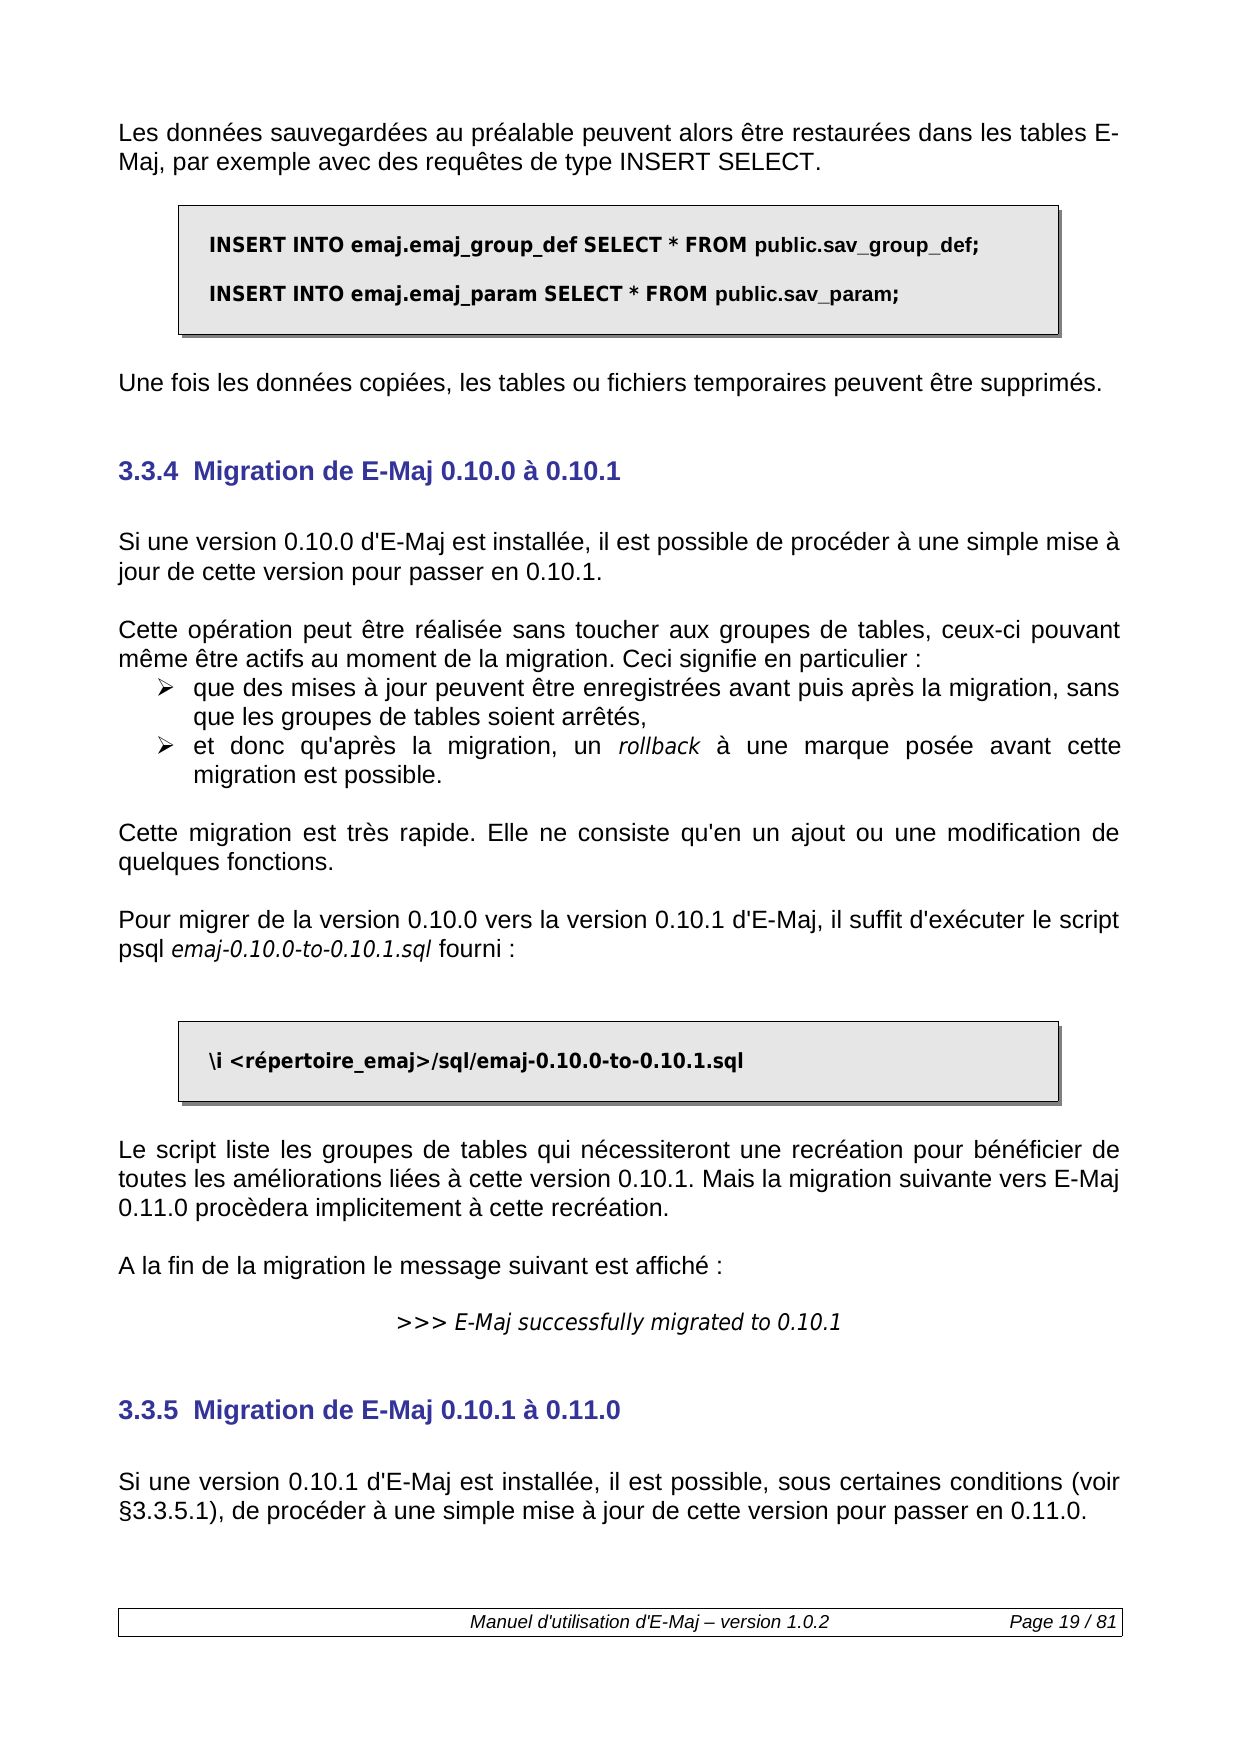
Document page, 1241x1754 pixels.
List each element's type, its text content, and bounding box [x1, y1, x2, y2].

text A la fin de la migration le message suivant est affiché : [118, 1251, 1122, 1280]
text Cette opération peut être réalisée sans toucher aux groupes de tables, ceux-ci pouvant même être actifs au moment de la migration. Ceci signifie en particulier : [118, 614, 1122, 673]
text Si une version 0.10.1 d'E-Maj est installée, il est possible, sous certaines conditions (voir §3.3.5.1), de procéder à une simple mise à jour de cette version pour passer en 0.11.0. [118, 1467, 1122, 1525]
text \i <répertoire_emaj>/sql/emaj-0.10.0-to-0.10.1.sql [179, 1046, 1058, 1070]
text Si une version 0.10.0 d'E-Maj est installée, il est possible de procéder à une simple mise à jour de cette version pour passer en 0.10.1. [118, 527, 1122, 585]
text Cette migration est très rapide. Elle ne consiste qu'en un ajout ou une modification de quelques fonctions. [118, 818, 1122, 876]
text INSERT INTO emaj.emaj_group_def SELECT * FROM public.sav_group_def; [179, 230, 1058, 254]
list et donc qu'après la migration, un rollback à une marque posée avant cette migration est possible. [156, 731, 1122, 789]
list que des mises à jour peuvent être enregistrées avant puis après la migration, sans que les groupes de tables soient arrêtés, [156, 673, 1122, 731]
text >>> E-Maj successfully migrated to 0.10.1 [118, 1309, 1122, 1336]
text Les données sauvegardées au préalable peuvent alors être restaurées dans les tables E-Maj, par exemple avec des requêtes de type INSERT SELECT. [118, 118, 1122, 176]
text Le script liste les groupes de tables qui nécessiteront une recréation pour bénéficier de toutes les améliorations liées à cette version 0.10.1. Mais la migration suivante vers E-Maj 0.11.0 procèdera implicitement à cette recréation. [118, 1134, 1122, 1222]
text Une fois les données copiées, les tables ou fichiers temporaires peuvent être supprimés. [118, 367, 1122, 397]
text Pour migrer de la version 0.10.0 vers la version 0.10.1 d'E-Maj, il suffit d'exécuter le script psql emaj-0.10.0-to-0.10.1.sql fourni : [118, 905, 1122, 963]
subtitle Migration de E-Maj 0.10.1 à 0.11.0 [118, 1394, 1122, 1425]
text INSERT INTO emaj.emaj_param SELECT * FROM public.sav_param; [179, 279, 1058, 303]
subtitle Migration de E-Maj 0.10.0 à 0.10.1 [118, 455, 1122, 486]
